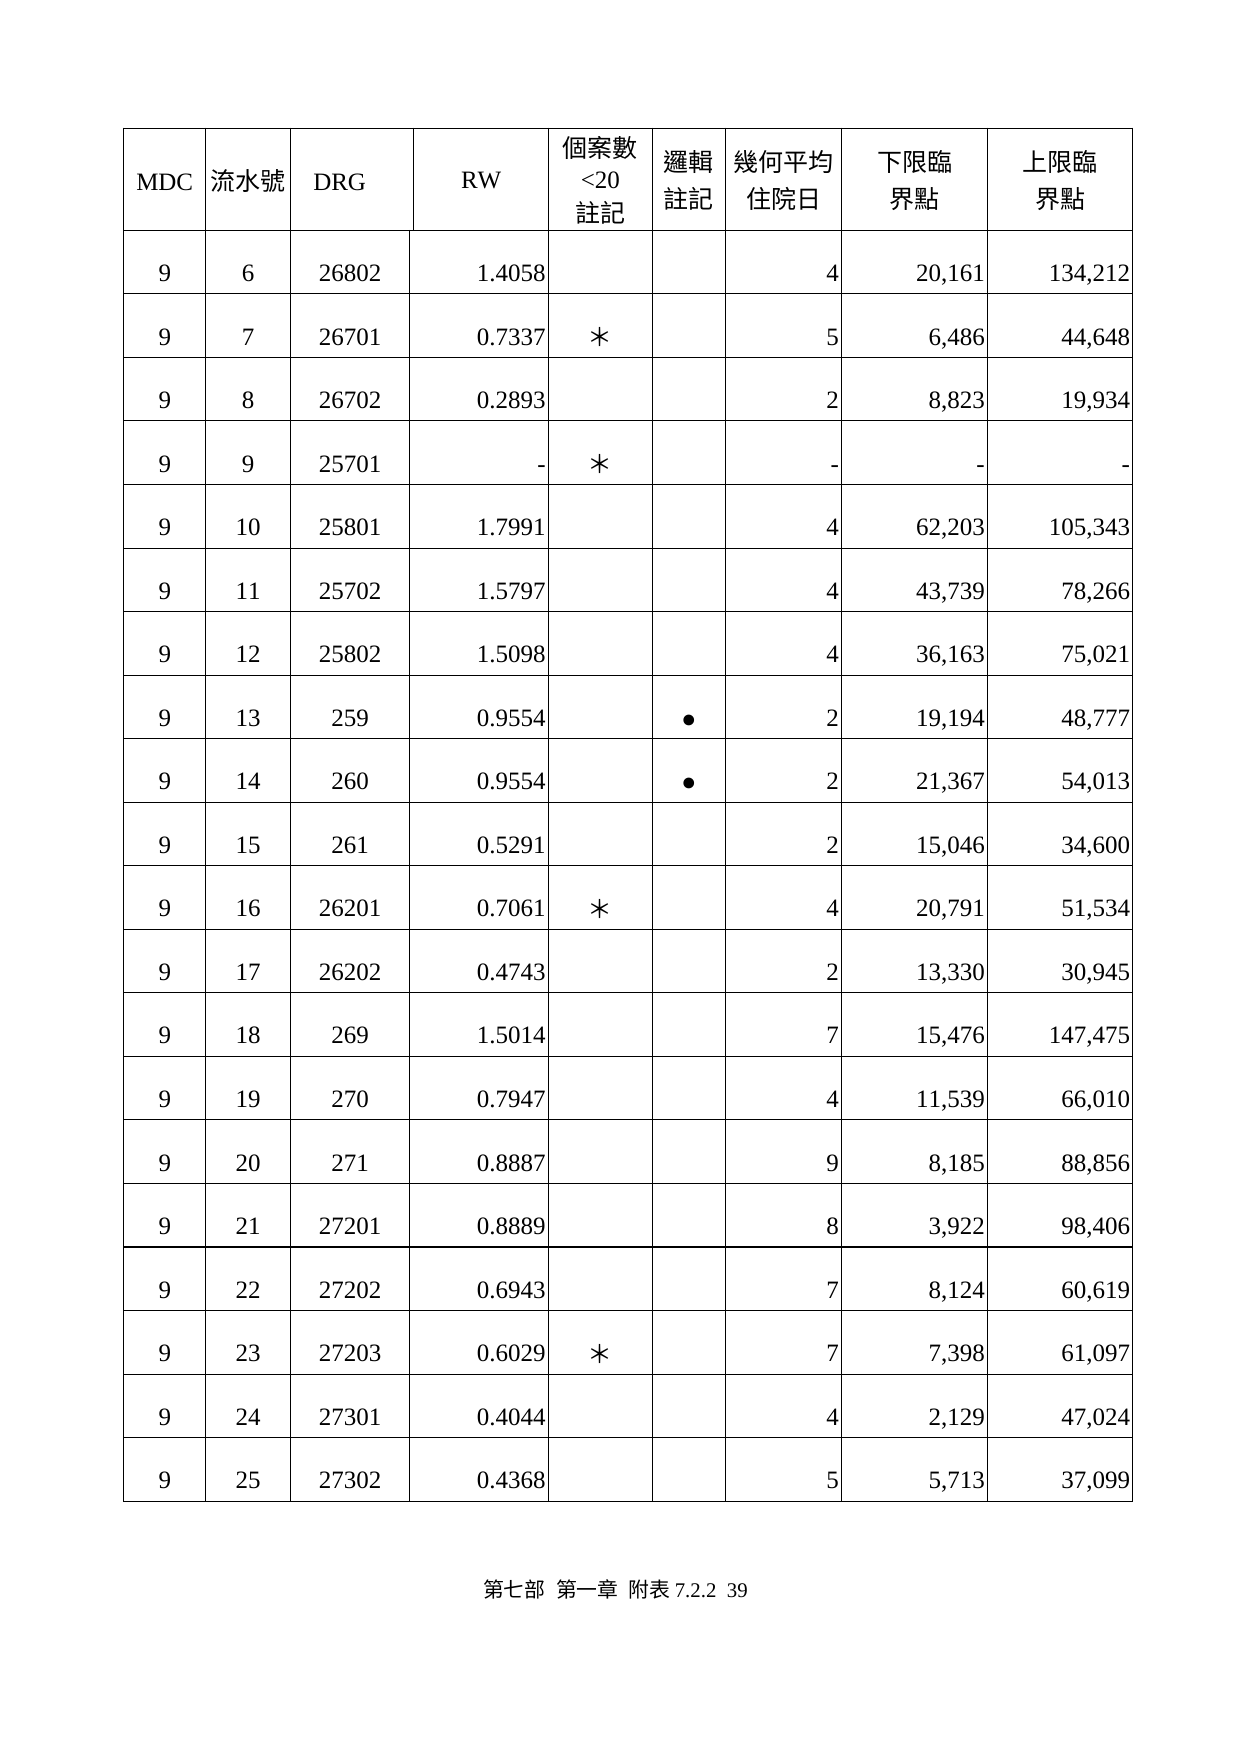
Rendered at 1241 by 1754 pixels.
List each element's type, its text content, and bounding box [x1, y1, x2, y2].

table_cell 6 [206, 231, 290, 293]
table_cell [549, 612, 652, 674]
table_cell 11,539 [842, 1057, 987, 1119]
table_cell [653, 612, 725, 674]
table_cell [653, 993, 725, 1056]
table_cell [549, 676, 652, 738]
table_cell [653, 231, 725, 293]
table_cell 27201 [291, 1184, 409, 1246]
table_cell 0.4044 [410, 1375, 548, 1437]
table_cell 9 [124, 1057, 205, 1119]
table_cell 25702 [291, 549, 409, 611]
table_cell 9 [124, 930, 205, 992]
table_cell 0.4368 [410, 1438, 548, 1501]
table_cell 37,099 [988, 1438, 1132, 1501]
table_cell [549, 1120, 652, 1183]
table_cell - [410, 421, 548, 484]
table_cell 0.2893 [410, 358, 548, 420]
table_cell 2 [726, 676, 841, 738]
table_cell 3,922 [842, 1184, 987, 1246]
table_cell 25802 [291, 612, 409, 674]
table_cell 8 [726, 1184, 841, 1246]
table_cell 4 [726, 1375, 841, 1437]
table_cell [653, 294, 725, 357]
table_cell 26702 [291, 358, 409, 420]
table_cell ● [653, 676, 725, 738]
table_cell 0.6943 [410, 1248, 548, 1310]
table_cell 20,161 [842, 231, 987, 293]
table_cell 134,212 [988, 231, 1132, 293]
table_cell 9 [124, 803, 205, 865]
table_cell 0.8889 [410, 1184, 548, 1246]
table_cell 0.8887 [410, 1120, 548, 1183]
table_cell 9 [124, 1184, 205, 1246]
table_header 下限臨 界點 [842, 129, 987, 230]
table_cell 30,945 [988, 930, 1132, 992]
table_cell [549, 739, 652, 802]
table_cell 7,398 [842, 1311, 987, 1373]
table_header 流水號 [206, 129, 290, 230]
table_cell 15,476 [842, 993, 987, 1056]
table_cell 5 [726, 1438, 841, 1501]
table_cell 51,534 [988, 866, 1132, 929]
table_cell 9 [124, 485, 205, 547]
table_cell 2 [726, 930, 841, 992]
table_cell [653, 1184, 725, 1246]
table_cell [653, 358, 725, 420]
table_cell [653, 1057, 725, 1119]
table_cell 24 [206, 1375, 290, 1437]
table_cell 9 [124, 612, 205, 674]
table_cell [549, 549, 652, 611]
table_cell [549, 358, 652, 420]
table_cell 2 [726, 803, 841, 865]
table_cell 20,791 [842, 866, 987, 929]
table_cell [549, 231, 652, 293]
table_cell [549, 1248, 652, 1310]
table_cell 8,823 [842, 358, 987, 420]
table_cell 1.5014 [410, 993, 548, 1056]
table_cell [653, 421, 725, 484]
table_cell 0.5291 [410, 803, 548, 865]
table_cell 15,046 [842, 803, 987, 865]
table_cell 8,185 [842, 1120, 987, 1183]
table_cell [653, 485, 725, 547]
table_cell 23 [206, 1311, 290, 1373]
table_cell [653, 549, 725, 611]
table_cell 2 [726, 739, 841, 802]
table_cell 9 [124, 358, 205, 420]
table_cell 21 [206, 1184, 290, 1246]
table_cell 9 [124, 1120, 205, 1183]
table_cell [653, 1120, 725, 1183]
table_cell 4 [726, 866, 841, 929]
table_cell 9 [124, 1248, 205, 1310]
table_cell 9 [124, 421, 205, 484]
table_cell 13,330 [842, 930, 987, 992]
table_cell 0.9554 [410, 676, 548, 738]
table_cell 26802 [291, 231, 409, 293]
table_cell - [842, 421, 987, 484]
table_cell 27301 [291, 1375, 409, 1437]
table_cell 34,600 [988, 803, 1132, 865]
table_cell 27202 [291, 1248, 409, 1310]
table_header 個案數<20 註記 [549, 129, 652, 230]
table_cell - [726, 421, 841, 484]
table_cell 66,010 [988, 1057, 1132, 1119]
table_cell 12 [206, 612, 290, 674]
table_cell [549, 803, 652, 865]
table_cell ＊ [549, 866, 652, 929]
table_cell 98,406 [988, 1184, 1132, 1246]
table_cell 9 [124, 866, 205, 929]
table_cell 271 [291, 1120, 409, 1183]
table_cell 6,486 [842, 294, 987, 357]
table_cell 26202 [291, 930, 409, 992]
table_cell 1.4058 [410, 231, 548, 293]
table_cell 27302 [291, 1438, 409, 1501]
table_cell [549, 1375, 652, 1437]
table_cell 19,194 [842, 676, 987, 738]
table_cell [549, 993, 652, 1056]
table_cell 60,619 [988, 1248, 1132, 1310]
table_cell 19,934 [988, 358, 1132, 420]
table_cell 9 [124, 739, 205, 802]
table_cell 11 [206, 549, 290, 611]
table_cell 25801 [291, 485, 409, 547]
table_cell 5 [726, 294, 841, 357]
table_cell [653, 803, 725, 865]
table_cell 47,024 [988, 1375, 1132, 1437]
table_cell 10 [206, 485, 290, 547]
table_cell 4 [726, 549, 841, 611]
table_cell 2 [726, 358, 841, 420]
table_cell 9 [206, 421, 290, 484]
table_cell 4 [726, 612, 841, 674]
table_cell 1.5797 [410, 549, 548, 611]
table_cell ● [653, 739, 725, 802]
table_cell [549, 1438, 652, 1501]
table_cell ＊ [549, 294, 652, 357]
table_cell 16 [206, 866, 290, 929]
table_header 幾何平均住院日 [726, 129, 841, 230]
table_cell 269 [291, 993, 409, 1056]
table_cell 270 [291, 1057, 409, 1119]
table_cell 260 [291, 739, 409, 802]
table_cell 5,713 [842, 1438, 987, 1501]
table_cell 8,124 [842, 1248, 987, 1310]
table_cell - [988, 421, 1132, 484]
table_header RW [414, 129, 548, 230]
table_cell ＊ [549, 1311, 652, 1373]
table_cell 8 [206, 358, 290, 420]
table_cell 44,648 [988, 294, 1132, 357]
table_cell [653, 866, 725, 929]
table_cell 7 [726, 1248, 841, 1310]
table_cell 22 [206, 1248, 290, 1310]
table_cell 25 [206, 1438, 290, 1501]
table_cell 9 [124, 294, 205, 357]
table_cell 62,203 [842, 485, 987, 547]
table_cell [549, 930, 652, 992]
table_cell 4 [726, 1057, 841, 1119]
table_cell 9 [124, 231, 205, 293]
table_cell 75,021 [988, 612, 1132, 674]
table_cell 2,129 [842, 1375, 987, 1437]
table_cell [653, 1248, 725, 1310]
table_cell 0.4743 [410, 930, 548, 992]
table_cell 9 [124, 993, 205, 1056]
table_header MDC [124, 129, 205, 230]
table_cell 9 [124, 1311, 205, 1373]
table_cell 13 [206, 676, 290, 738]
table_cell 78,266 [988, 549, 1132, 611]
table_cell [653, 1311, 725, 1373]
table_cell 61,097 [988, 1311, 1132, 1373]
table_cell 88,856 [988, 1120, 1132, 1183]
table_cell [653, 1375, 725, 1437]
table_cell 9 [124, 1438, 205, 1501]
table_cell 18 [206, 993, 290, 1056]
table_cell 17 [206, 930, 290, 992]
table_cell 19 [206, 1057, 290, 1119]
table_cell ＊ [549, 421, 652, 484]
table_cell [653, 1438, 725, 1501]
table_cell 7 [206, 294, 290, 357]
table_cell 21,367 [842, 739, 987, 802]
table_cell 105,343 [988, 485, 1132, 547]
table_cell [549, 485, 652, 547]
table_cell 20 [206, 1120, 290, 1183]
table_cell 0.7947 [410, 1057, 548, 1119]
table_cell 147,475 [988, 993, 1132, 1056]
table_cell 9 [124, 549, 205, 611]
table_header 上限臨 界點 [988, 129, 1132, 230]
table_cell 54,013 [988, 739, 1132, 802]
table_cell 0.7337 [410, 294, 548, 357]
table_cell [549, 1184, 652, 1246]
table_cell 25701 [291, 421, 409, 484]
table_cell [653, 930, 725, 992]
table_cell 1.7991 [410, 485, 548, 547]
table_cell 48,777 [988, 676, 1132, 738]
table_cell 261 [291, 803, 409, 865]
table_header 邏輯註記 [653, 129, 725, 230]
table_cell 43,739 [842, 549, 987, 611]
table_cell 27203 [291, 1311, 409, 1373]
table_cell 14 [206, 739, 290, 802]
table_cell 26201 [291, 866, 409, 929]
table_cell [549, 1057, 652, 1119]
table_cell 0.7061 [410, 866, 548, 929]
table_header DRG [291, 129, 413, 230]
table_cell 7 [726, 993, 841, 1056]
table_cell 9 [124, 676, 205, 738]
table_cell 0.9554 [410, 739, 548, 802]
table_cell 259 [291, 676, 409, 738]
table_cell 4 [726, 485, 841, 547]
table_cell 15 [206, 803, 290, 865]
table_cell 1.5098 [410, 612, 548, 674]
table_cell 9 [124, 1375, 205, 1437]
table_cell 36,163 [842, 612, 987, 674]
table_cell 7 [726, 1311, 841, 1373]
table_cell 26701 [291, 294, 409, 357]
table_cell 0.6029 [410, 1311, 548, 1373]
table_cell 4 [726, 231, 841, 293]
table_cell 9 [726, 1120, 841, 1183]
